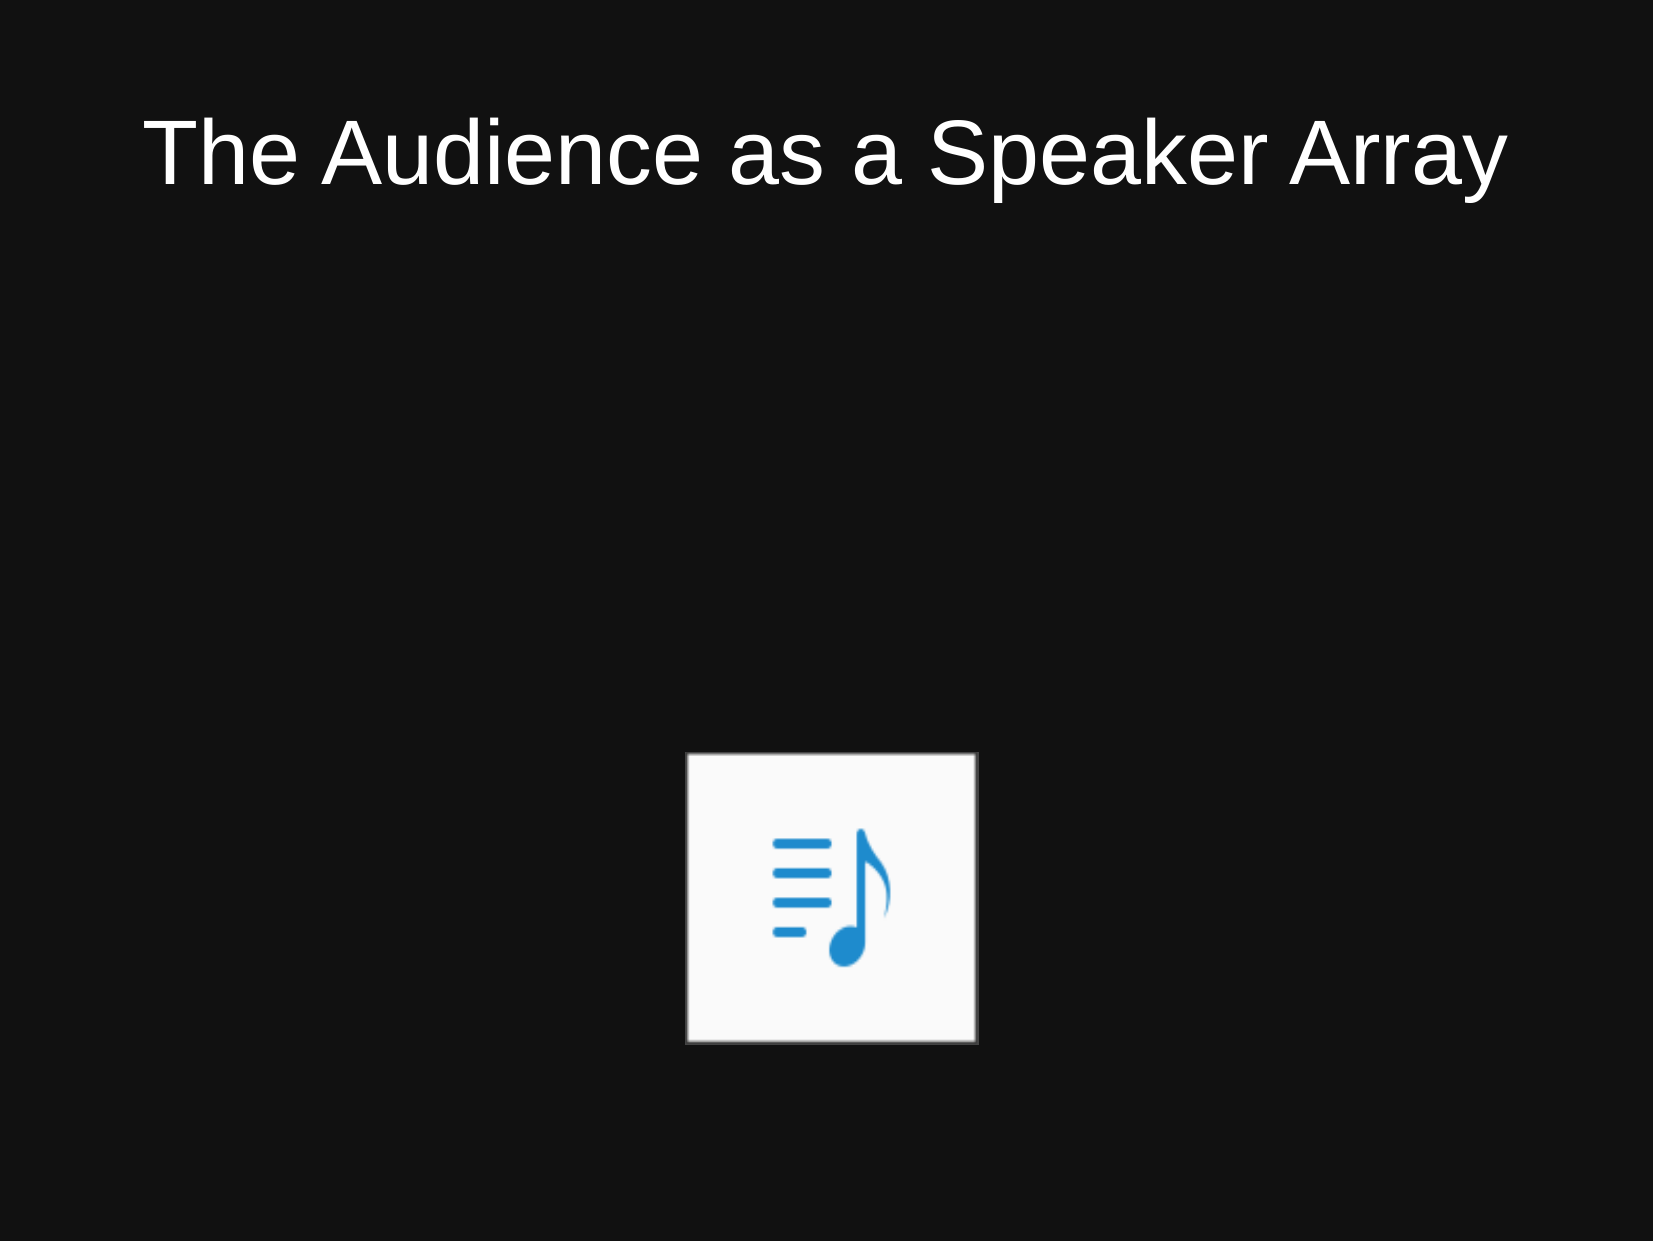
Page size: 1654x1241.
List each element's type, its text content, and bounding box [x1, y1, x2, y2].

text_box [684, 750, 980, 1046]
title The Audience as a Speaker Array [82, 49, 1571, 257]
